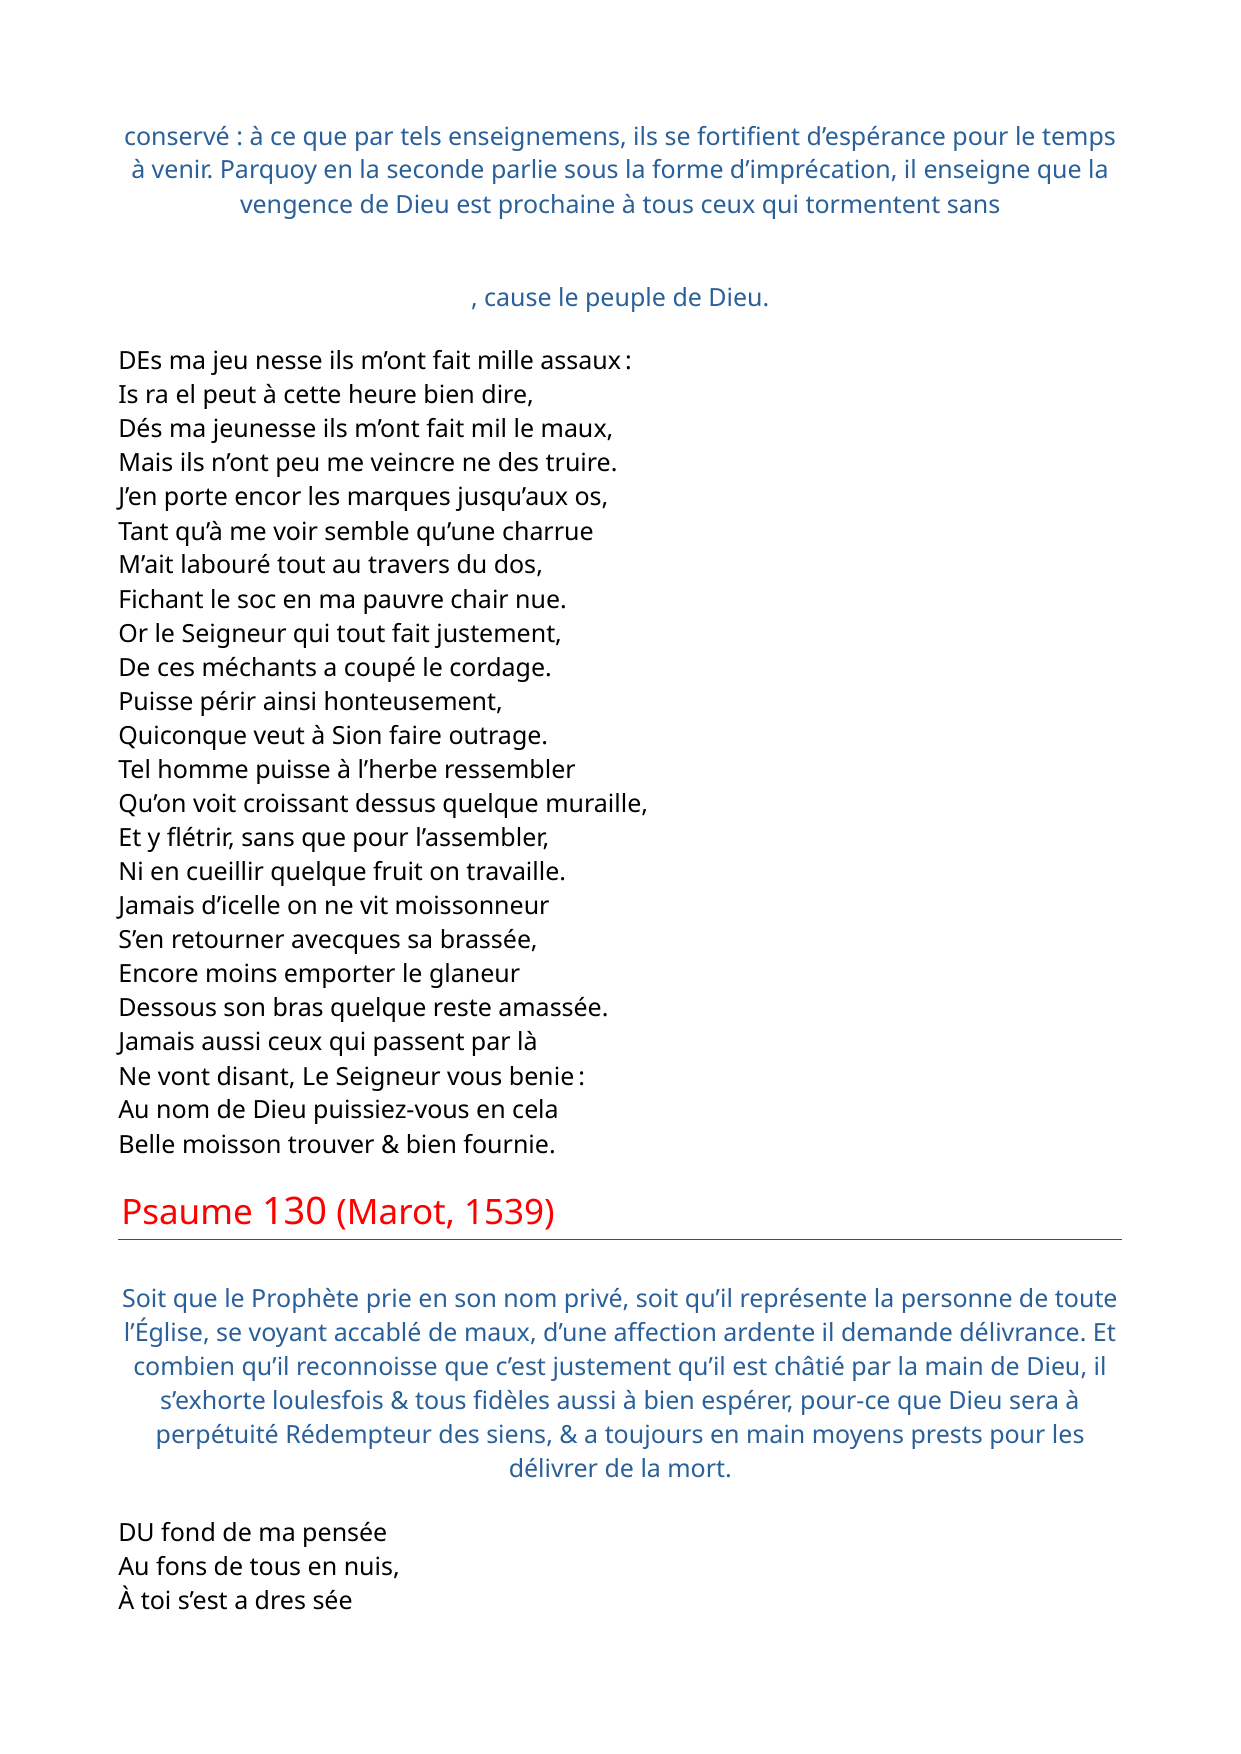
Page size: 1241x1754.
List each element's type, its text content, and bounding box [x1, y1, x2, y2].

text De ces méchants a coupé le cordage. [118, 649, 1122, 683]
text Ni en cueillir quelque fruit on travaille. [118, 854, 1122, 888]
text J’en porte encor les marques jusqu’aux os, [118, 479, 1122, 513]
text Belle moisson trouver & bien fournie. [118, 1126, 1122, 1160]
text Jamais d’icelle on ne vit moissonneur [118, 888, 1122, 922]
text Qu’on voit croissant dessus quelque muraille, [118, 786, 1122, 820]
text Tant qu’à me voir semble qu’une charrue [118, 513, 1122, 547]
text S’en retourner avecques sa brassée, [118, 922, 1122, 956]
text À toi s’est a dres sée [118, 1583, 1122, 1617]
text Au nom de Dieu puissiez-vous en cela [118, 1092, 1122, 1126]
text Au fons de tous en nuis, [118, 1549, 1122, 1583]
text Puisse périr ainsi honteusement, [118, 683, 1122, 717]
text Jamais aussi ceux qui passent par là [118, 1024, 1122, 1058]
text Fichant le soc en ma pauvre chair nue. [118, 581, 1122, 615]
text Mais ils n’ont peu me veincre ne des truire. [118, 445, 1122, 479]
text Soit que le Prophète prie en son nom privé, soit qu’il représente la personne de toute l’Église, se voyant accablé de maux, d’une affection ardente il demande délivrance. Et combien qu’il reconnoisse que c’est justement qu’il est châtié par la main de Dieu, il s’exhorte loulesfois & tous fidèles aussi à bien espérer, pour-ce que Dieu sera à perpétuité Rédempteur des siens, & a toujours en main moyens prests pour les délivrer de la mort. [118, 1281, 1122, 1485]
text Or le Seigneur qui tout fait justement, [118, 615, 1122, 649]
text Tel homme puisse à l’herbe ressembler [118, 752, 1122, 786]
subtitle Psaume 130 (Marot, 1539) [118, 1181, 1122, 1239]
text Quiconque veut à Sion faire outrage. [118, 717, 1122, 752]
text , cause le peuple de Dieu. [118, 279, 1122, 313]
text Ne vont disant, Le Seigneur vous benie : [118, 1058, 1122, 1092]
text M’ait labouré tout au travers du dos, [118, 547, 1122, 581]
text Dessous son bras quelque reste amassée. [118, 990, 1122, 1024]
text Encore moins emporter le glaneur [118, 956, 1122, 990]
text Et y flétrir, sans que pour l’assembler, [118, 820, 1122, 854]
text DEs ma jeu nesse ils m’ont fait mille assaux : [118, 343, 1122, 377]
text Is ra el peut à cette heure bien dire, [118, 377, 1122, 411]
text DU fond de ma pensée [118, 1514, 1122, 1549]
text Dés ma jeunesse ils m’ont fait mil le maux, [118, 411, 1122, 445]
text conservé : à ce que par tels enseignemens, ils se fortifient d’espérance pour le temps à venir. Parquoy en la seconde parlie sous la forme d’imprécation, il enseigne que la vengence de Dieu est prochaine à tous ceux qui tormentent sans [118, 118, 1122, 220]
